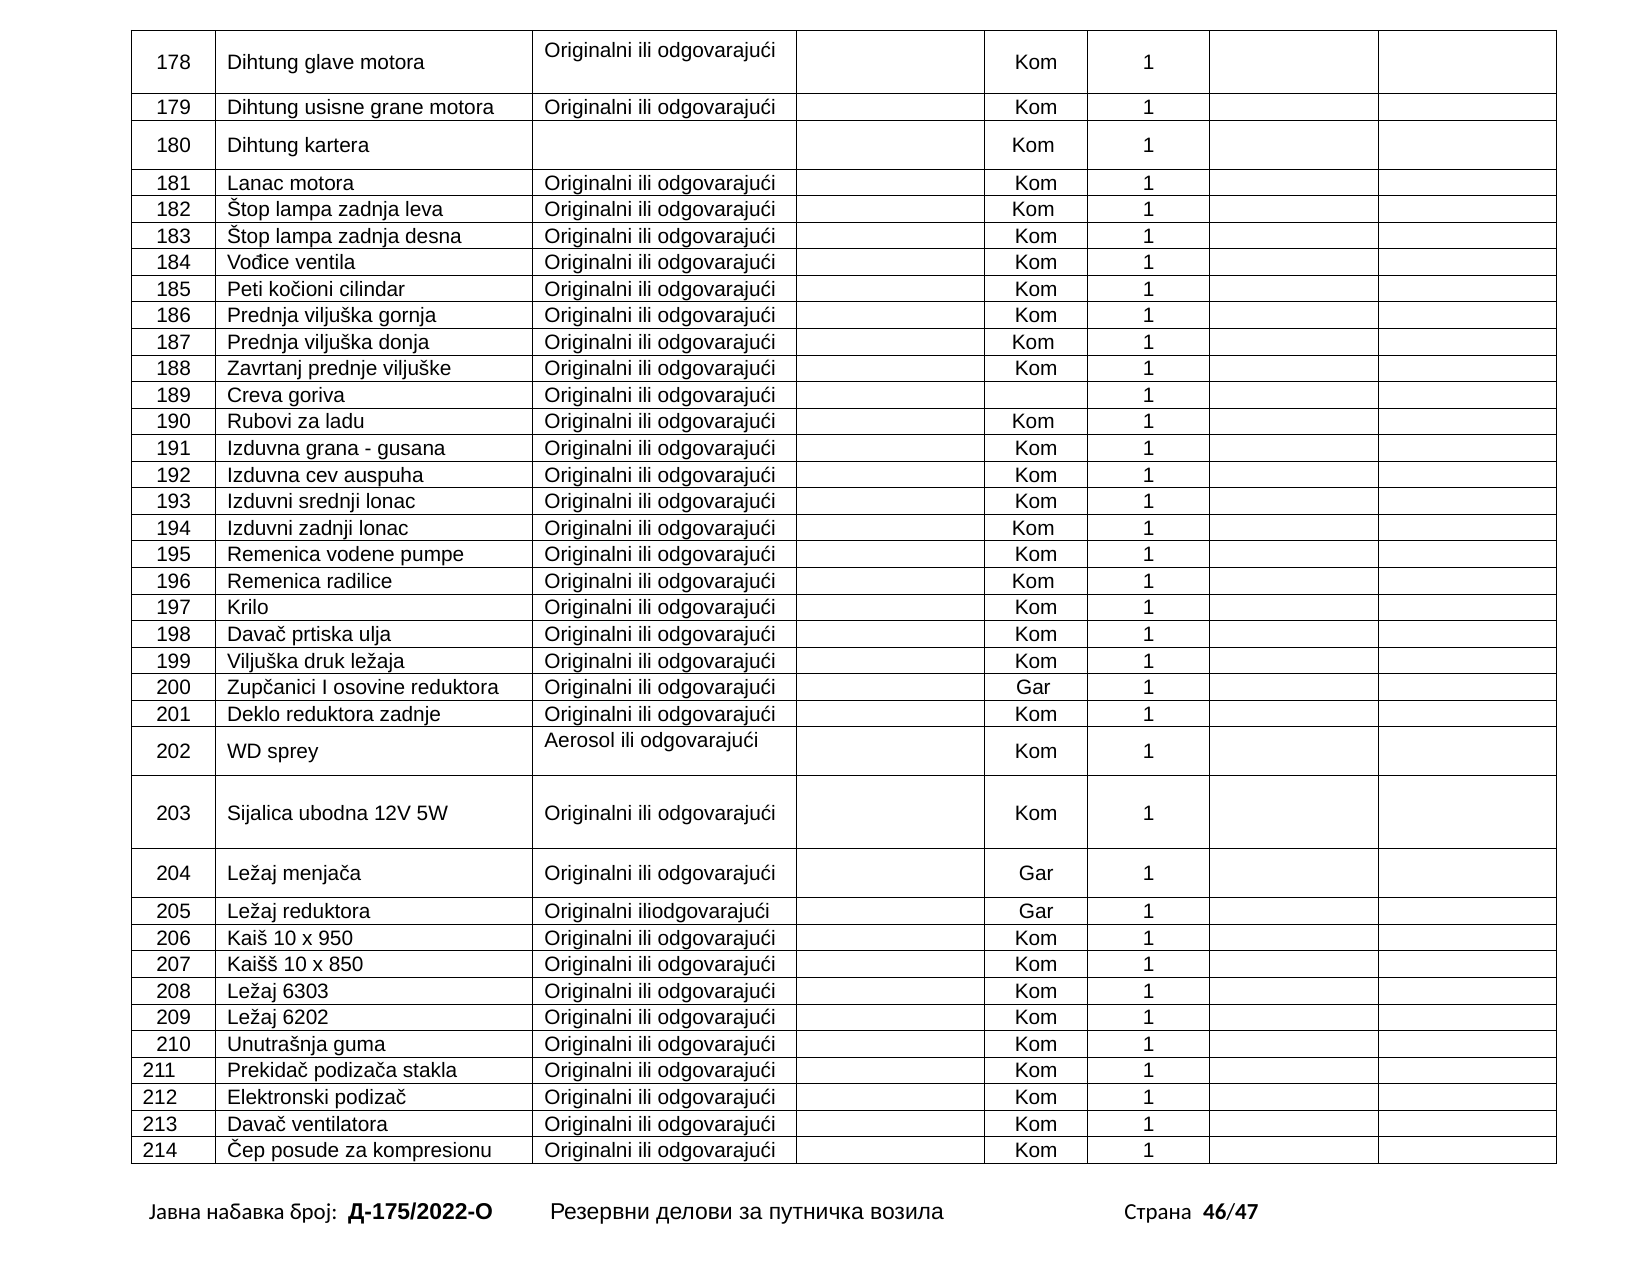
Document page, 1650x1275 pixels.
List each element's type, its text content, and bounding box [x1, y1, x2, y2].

table_cell Kom [985, 462, 1087, 487]
table_cell Originalni ili odgovarajući [533, 621, 796, 647]
table_cell [1379, 223, 1556, 248]
table_cell [1210, 382, 1378, 408]
table_cell Originalni ili odgovarajući [533, 435, 796, 461]
table_cell [1379, 1031, 1556, 1057]
table_cell [1379, 1005, 1556, 1030]
table_cell Kom [985, 568, 1087, 593]
table_cell 1 [1088, 1005, 1209, 1030]
table_cell Kom [985, 329, 1087, 354]
table_cell [797, 701, 984, 726]
table_cell [1210, 978, 1378, 1003]
table_cell Originalni ili odgovarajući [533, 1005, 796, 1030]
table_cell 1 [1088, 849, 1209, 897]
table_cell WD sprey [216, 727, 532, 775]
table_cell [1379, 356, 1556, 381]
table_cell 207 [132, 951, 215, 977]
table_cell Kom [985, 648, 1087, 673]
table_cell Kom [985, 978, 1087, 1003]
table_cell [1379, 409, 1556, 434]
table_cell Originalni ili odgovarajući [533, 488, 796, 514]
table_cell [1210, 568, 1378, 593]
table_cell [797, 382, 984, 408]
table_cell 1 [1088, 541, 1209, 567]
table_cell [797, 1111, 984, 1136]
table_cell Davač prtiska ulja [216, 621, 532, 647]
table_cell 199 [132, 648, 215, 673]
table_cell [797, 648, 984, 673]
table_cell [797, 276, 984, 301]
table_cell Dihtung glave motora [216, 31, 532, 93]
table_cell [1379, 170, 1556, 195]
table_cell Kom [985, 249, 1087, 275]
table_cell [1379, 329, 1556, 354]
table_cell [1379, 849, 1556, 897]
table_cell [797, 302, 984, 328]
table_cell [797, 409, 984, 434]
table_cell [797, 170, 984, 195]
table_cell [1379, 1137, 1556, 1163]
table_cell 1 [1088, 462, 1209, 487]
table_cell 185 [132, 276, 215, 301]
table_cell [1210, 674, 1378, 700]
table_cell [797, 541, 984, 567]
table_cell Kom [985, 196, 1087, 222]
table_cell Ležaj 6202 [216, 1005, 532, 1030]
table_cell Gar [985, 849, 1087, 897]
table_cell [797, 595, 984, 620]
table_cell 179 [132, 94, 215, 119]
table_cell Originalni ili odgovarajući [533, 276, 796, 301]
table_cell 1 [1088, 727, 1209, 775]
table_cell [797, 356, 984, 381]
table_cell [1210, 196, 1378, 222]
table_cell 197 [132, 595, 215, 620]
table_cell Originalni ili odgovarajući [533, 1058, 796, 1083]
table_cell [985, 382, 1087, 408]
table_cell [1379, 382, 1556, 408]
table_cell [797, 249, 984, 275]
table_cell 1 [1088, 1058, 1209, 1083]
table_cell Kom [985, 1137, 1087, 1163]
table_cell 188 [132, 356, 215, 381]
table_cell Originalni ili odgovarajući [533, 978, 796, 1003]
table_cell 191 [132, 435, 215, 461]
table_cell 1 [1088, 925, 1209, 950]
table_cell Lanac motora [216, 170, 532, 195]
table_cell [1379, 276, 1556, 301]
table_cell 201 [132, 701, 215, 726]
table_cell Originalni ili odgovarajući [533, 648, 796, 673]
table_cell Kom [985, 488, 1087, 514]
table_cell [797, 621, 984, 647]
table_cell Štop lampa zadnja desna [216, 223, 532, 248]
table_cell 1 [1088, 382, 1209, 408]
table_cell Remenica radilice [216, 568, 532, 593]
table_cell Kom [985, 31, 1087, 93]
table_cell 209 [132, 1005, 215, 1030]
table_cell Rubovi za ladu [216, 409, 532, 434]
table_cell 1 [1088, 701, 1209, 726]
table_cell 1 [1088, 94, 1209, 119]
table_cell 183 [132, 223, 215, 248]
table_cell [1210, 276, 1378, 301]
table_cell 1 [1088, 621, 1209, 647]
table_cell [797, 223, 984, 248]
table_cell 1 [1088, 568, 1209, 593]
table_cell [1379, 249, 1556, 275]
table_cell 180 [132, 121, 215, 168]
table_cell [797, 462, 984, 487]
table_cell 1 [1088, 776, 1209, 848]
table_cell Kom [985, 595, 1087, 620]
table_cell Davač ventilatora [216, 1111, 532, 1136]
table_cell Kom [985, 621, 1087, 647]
table_cell Dihtung kartera [216, 121, 532, 168]
table_cell [797, 1005, 984, 1030]
table_cell Ležaj menjača [216, 849, 532, 897]
table_cell [1379, 621, 1556, 647]
table_cell [1379, 94, 1556, 119]
table_cell [797, 94, 984, 119]
table_cell Creva goriva [216, 382, 532, 408]
table_cell [1379, 776, 1556, 848]
table_cell 193 [132, 488, 215, 514]
table_cell Kom [985, 121, 1087, 168]
table_cell [1210, 701, 1378, 726]
table_cell [1210, 1084, 1378, 1110]
table_cell Izduvna cev auspuha [216, 462, 532, 487]
table_cell Kom [985, 776, 1087, 848]
table_cell [1210, 898, 1378, 924]
table_cell Originalni ili odgovarajući [533, 1084, 796, 1110]
table_cell Dihtung usisne grane motora [216, 94, 532, 119]
table_cell 203 [132, 776, 215, 848]
table_cell 195 [132, 541, 215, 567]
table_cell Izduvna grana - gusana [216, 435, 532, 461]
table_cell 1 [1088, 409, 1209, 434]
table_cell [1379, 435, 1556, 461]
table_cell 205 [132, 898, 215, 924]
table_cell Prednja viljuška donja [216, 329, 532, 354]
table_cell [1210, 925, 1378, 950]
table_cell 202 [132, 727, 215, 775]
table_cell [1379, 727, 1556, 775]
table_cell 194 [132, 515, 215, 540]
table_cell Kom [985, 925, 1087, 950]
table_cell 1 [1088, 276, 1209, 301]
table_cell Originalni ili odgovarajući [533, 568, 796, 593]
table_cell [1379, 701, 1556, 726]
table_cell 1 [1088, 329, 1209, 354]
table_cell [1210, 302, 1378, 328]
table_cell Originalni iliodgovarajući [533, 898, 796, 924]
table_cell Originalni ili odgovarajući [533, 541, 796, 567]
table_cell [1210, 170, 1378, 195]
table_cell Originalni ili odgovarajući [533, 170, 796, 195]
table_cell 200 [132, 674, 215, 700]
table_cell Originalni ili odgovarajući [533, 462, 796, 487]
table_cell 184 [132, 249, 215, 275]
table_cell Kom [985, 701, 1087, 726]
table_cell [797, 674, 984, 700]
table_cell Originalni ili odgovarajući [533, 776, 796, 848]
table_cell Originalni ili odgovarajući [533, 356, 796, 381]
table_cell [1379, 515, 1556, 540]
table_cell 1 [1088, 1084, 1209, 1110]
table_cell [1210, 776, 1378, 848]
table_cell Prednja viljuška gornja [216, 302, 532, 328]
table_cell Kom [985, 170, 1087, 195]
table_cell 186 [132, 302, 215, 328]
table_cell [797, 951, 984, 977]
table_cell Originalni ili odgovarajući [533, 302, 796, 328]
table_cell [1379, 121, 1556, 168]
table_cell 1 [1088, 1111, 1209, 1136]
table_cell 1 [1088, 196, 1209, 222]
table_cell Zavrtanj prednje viljuške [216, 356, 532, 381]
table_cell Kom [985, 409, 1087, 434]
table_cell Zupčanici I osovine reduktora [216, 674, 532, 700]
table_cell [1210, 621, 1378, 647]
table_cell Unutrašnja guma [216, 1031, 532, 1057]
table_cell [1379, 302, 1556, 328]
table_cell Izduvni zadnji lonac [216, 515, 532, 540]
table_cell [797, 849, 984, 897]
table_cell Kom [985, 727, 1087, 775]
table_cell [1379, 898, 1556, 924]
table_cell 1 [1088, 435, 1209, 461]
table_cell 189 [132, 382, 215, 408]
table_cell Kom [985, 276, 1087, 301]
table_cell Originalni ili odgovarajući [533, 196, 796, 222]
table_cell [1210, 94, 1378, 119]
table_cell 1 [1088, 121, 1209, 168]
table_cell [797, 978, 984, 1003]
table_cell Krilo [216, 595, 532, 620]
table_cell [1210, 121, 1378, 168]
table_cell Kom [985, 94, 1087, 119]
table_cell [797, 329, 984, 354]
table_cell [1210, 1111, 1378, 1136]
table_cell 1 [1088, 1137, 1209, 1163]
table_cell [1210, 1058, 1378, 1083]
table_cell Elektronski podizač [216, 1084, 532, 1110]
table_cell [1210, 1005, 1378, 1030]
table_cell Originalni ili odgovarajući [533, 1137, 796, 1163]
table_cell [797, 121, 984, 168]
table_cell 1 [1088, 223, 1209, 248]
table_cell [797, 1137, 984, 1163]
table_cell 206 [132, 925, 215, 950]
table_cell Originalni ili odgovarajući [533, 409, 796, 434]
table_cell Kom [985, 223, 1087, 248]
table_cell Originalni ili odgovarajući [533, 595, 796, 620]
table_cell 1 [1088, 978, 1209, 1003]
table_cell 1 [1088, 31, 1209, 93]
table_cell 192 [132, 462, 215, 487]
table_cell [1379, 648, 1556, 673]
table_cell [1210, 488, 1378, 514]
table_cell [797, 568, 984, 593]
table_cell [1379, 595, 1556, 620]
table_cell 204 [132, 849, 215, 897]
table_cell [797, 1031, 984, 1057]
table_cell [1379, 488, 1556, 514]
table_cell 210 [132, 1031, 215, 1057]
table_cell Gar [985, 674, 1087, 700]
table_cell Originalni ili odgovarajući [533, 951, 796, 977]
table_cell [797, 515, 984, 540]
table_cell 198 [132, 621, 215, 647]
table_cell 1 [1088, 302, 1209, 328]
table_cell Čep posude za kompresionu [216, 1137, 532, 1163]
table_cell Originalni ili odgovarajući [533, 701, 796, 726]
table_cell 1 [1088, 515, 1209, 540]
table_cell Kaiš 10 x 950 [216, 925, 532, 950]
table_cell [797, 727, 984, 775]
table_cell Originalni ili odgovarajući [533, 249, 796, 275]
table_cell 181 [132, 170, 215, 195]
table_cell Viljuška druk ležaja [216, 648, 532, 673]
table_cell Originalni ili odgovarajući [533, 925, 796, 950]
table_cell 212 [132, 1084, 215, 1110]
table_cell Kom [985, 1005, 1087, 1030]
table_cell Ležaj 6303 [216, 978, 532, 1003]
table_cell 1 [1088, 1031, 1209, 1057]
table_cell Gar [985, 898, 1087, 924]
table_cell Kom [985, 515, 1087, 540]
table_cell Originalni ili odgovarajući [533, 382, 796, 408]
table_cell Izduvni srednji lonac [216, 488, 532, 514]
table_cell Vođice ventila [216, 249, 532, 275]
table_cell [1210, 249, 1378, 275]
table_cell [797, 1084, 984, 1110]
table_cell [797, 435, 984, 461]
table_cell Kom [985, 435, 1087, 461]
table_cell 187 [132, 329, 215, 354]
table_cell Originalni ili odgovarajući [533, 849, 796, 897]
table_cell 182 [132, 196, 215, 222]
table_cell [797, 196, 984, 222]
table_cell [1210, 541, 1378, 567]
table_cell Originalni ili odgovarajući [533, 1031, 796, 1057]
table_cell Kom [985, 951, 1087, 977]
table_cell Kaišš 10 x 850 [216, 951, 532, 977]
table_cell Originalni ili odgovarajući [533, 1111, 796, 1136]
table_cell 213 [132, 1111, 215, 1136]
table_cell [1210, 462, 1378, 487]
table_cell 1 [1088, 648, 1209, 673]
table_cell [1379, 462, 1556, 487]
table_cell [1379, 978, 1556, 1003]
table_cell 1 [1088, 595, 1209, 620]
table_cell Ležaj reduktora [216, 898, 532, 924]
table_cell 190 [132, 409, 215, 434]
table_cell Kom [985, 541, 1087, 567]
table_cell Originalni ili odgovarajući [533, 515, 796, 540]
table_cell Kom [985, 1058, 1087, 1083]
table_cell [533, 121, 796, 168]
table_cell Originalni ili odgovarajući [533, 31, 796, 93]
table_cell [797, 925, 984, 950]
table_cell Sijalica ubodna 12V 5W [216, 776, 532, 848]
table_cell 196 [132, 568, 215, 593]
table_cell Originalni ili odgovarajući [533, 674, 796, 700]
table_cell [797, 776, 984, 848]
table_cell [1210, 356, 1378, 381]
table_cell 1 [1088, 170, 1209, 195]
table_cell [1379, 196, 1556, 222]
table_cell [797, 898, 984, 924]
table_cell [1379, 674, 1556, 700]
table_cell [1210, 1031, 1378, 1057]
table_cell Kom [985, 1111, 1087, 1136]
table_cell [1210, 515, 1378, 540]
table_cell [1210, 223, 1378, 248]
table_cell [1379, 951, 1556, 977]
table_cell 1 [1088, 951, 1209, 977]
table_cell Originalni ili odgovarajući [533, 329, 796, 354]
table_cell [1210, 31, 1378, 93]
table_cell 1 [1088, 898, 1209, 924]
table_cell [1210, 329, 1378, 354]
table_cell 214 [132, 1137, 215, 1163]
table_cell [797, 31, 984, 93]
table_cell [1379, 1058, 1556, 1083]
table_cell [1379, 541, 1556, 567]
table_cell Deklo reduktora zadnje [216, 701, 532, 726]
table_cell 211 [132, 1058, 215, 1083]
table_cell Peti kočioni cilindar [216, 276, 532, 301]
table_cell [1210, 1137, 1378, 1163]
table_cell [1379, 925, 1556, 950]
table_cell [1210, 648, 1378, 673]
table_cell Kom [985, 356, 1087, 381]
table_cell Kom [985, 302, 1087, 328]
table_cell [1210, 951, 1378, 977]
table_cell [1379, 1111, 1556, 1136]
table_cell [797, 488, 984, 514]
table_cell Prekidač podizača stakla [216, 1058, 532, 1083]
table_cell Remenica vodene pumpe [216, 541, 532, 567]
table_cell [797, 1058, 984, 1083]
table_cell [1210, 727, 1378, 775]
table_cell [1379, 31, 1556, 93]
table_cell [1379, 568, 1556, 593]
table_cell [1210, 409, 1378, 434]
table_cell Aerosol ili odgovarajući [533, 727, 796, 775]
table_cell 1 [1088, 674, 1209, 700]
table_cell Kom [985, 1031, 1087, 1057]
table_cell Originalni ili odgovarajući [533, 94, 796, 119]
table_cell Štop lampa zadnja leva [216, 196, 532, 222]
table_cell [1210, 595, 1378, 620]
table_cell [1379, 1084, 1556, 1110]
table_cell 1 [1088, 356, 1209, 381]
table_cell 1 [1088, 488, 1209, 514]
table_cell 208 [132, 978, 215, 1003]
table_cell [1210, 435, 1378, 461]
table_cell Kom [985, 1084, 1087, 1110]
table_cell 178 [132, 31, 215, 93]
table_cell Originalni ili odgovarajući [533, 223, 796, 248]
table_cell [1210, 849, 1378, 897]
table_cell 1 [1088, 249, 1209, 275]
